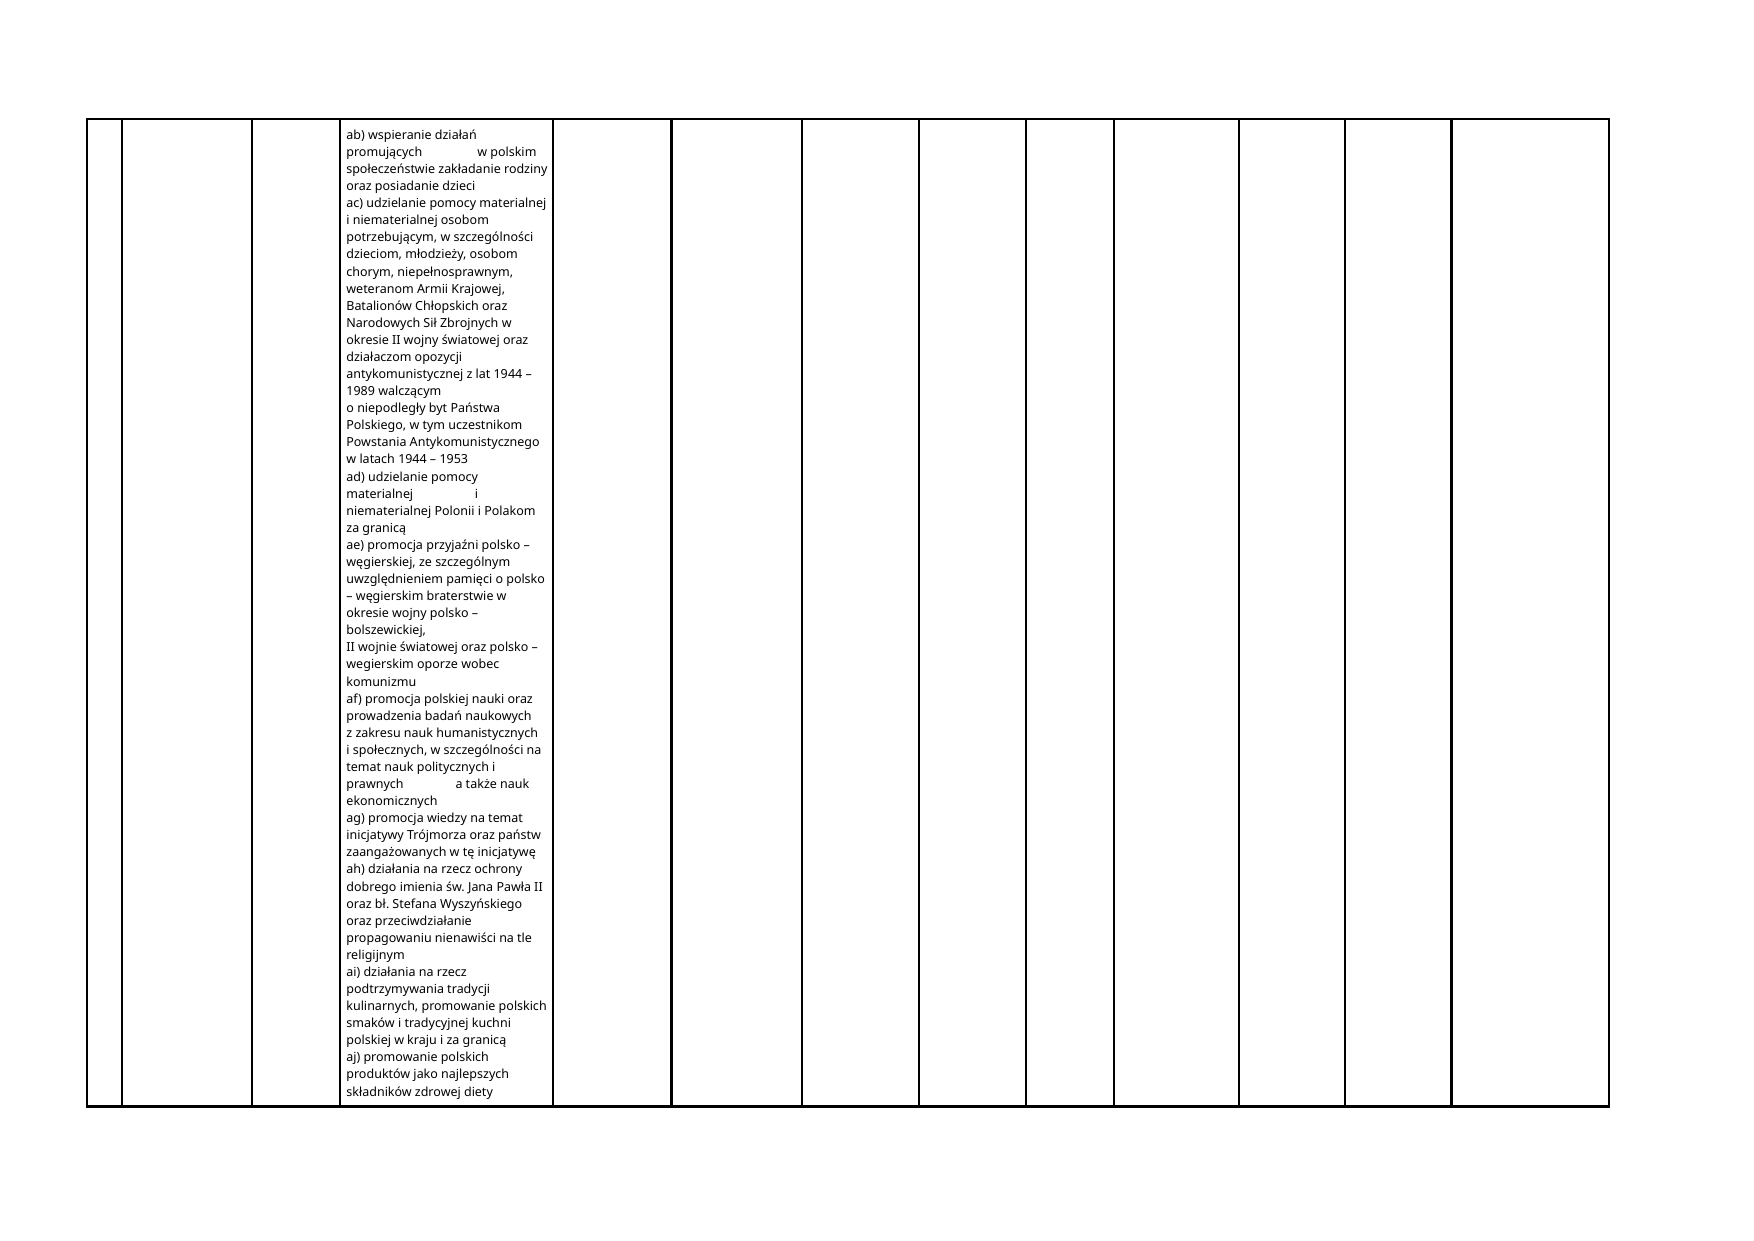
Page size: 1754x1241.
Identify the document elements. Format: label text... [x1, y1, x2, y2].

table_cell ab) wspieranie działań promujących w polskim społeczeństwie zakładanie rodziny oraz posiadanie dzieci ac) udzielanie pomocy materialnej i niematerialnej osobom potrzebującym, w szczególności dzieciom, młodzieży, osobom chorym, niepełnosprawnym, weteranom Armii Krajowej, Batalionów Chłopskich oraz Narodowych Sił Zbrojnych w okresie II wojny światowej oraz działaczom opozycji antykomunistycznej z lat 1944 – 1989 walczącym o niepodległy byt Państwa Polskiego, w tym uczestnikom Powstania Antykomunistycznego w latach 1944 – 1953 ad) udzielanie pomocy materialnej i niematerialnej Polonii i Polakom za granicą ae) promocja przyjaźni polsko – węgierskiej, ze szczególnym uwzględnieniem pamięci o polsko – węgierskim braterstwie w okresie wojny polsko – bolszewickiej, II wojnie światowej oraz polsko – wegierskim oporze wobec komunizmu af) promocja polskiej nauki oraz prowadzenia badań naukowych z zakresu nauk humanistycznych i społecznych, w szczególności na temat nauk politycznych i prawnych a także nauk ekonomicznych ag) promocja wiedzy na temat inicjatywy Trójmorza oraz państw zaangażowanych w tę inicjatywę ah) działania na rzecz ochrony dobrego imienia św. Jana Pawła II oraz bł. Stefana Wyszyńskiego oraz przeciwdziałanie propagowaniu nienawiści na tle religijnym ai) działania na rzecz podtrzymywania tradycji kulinarnych, promowanie polskich smaków i tradycyjnej kuchni polskiej w kraju i za granicą aj) promowanie polskich produktów jako najlepszych składników zdrowej diety [341, 120, 552, 1105]
table_cell [1027, 120, 1113, 1105]
table_cell [1453, 120, 1608, 1105]
table_cell [673, 120, 801, 1105]
table_cell [554, 120, 670, 1105]
table_cell - [1240, 120, 1344, 1105]
table_cell [1346, 120, 1450, 1105]
table_cell [123, 120, 251, 1105]
table_cell [803, 120, 918, 1105]
table_cell [88, 120, 121, 1105]
table_cell [253, 120, 339, 1105]
table_cell - [1115, 120, 1238, 1105]
table_cell [920, 120, 1025, 1105]
